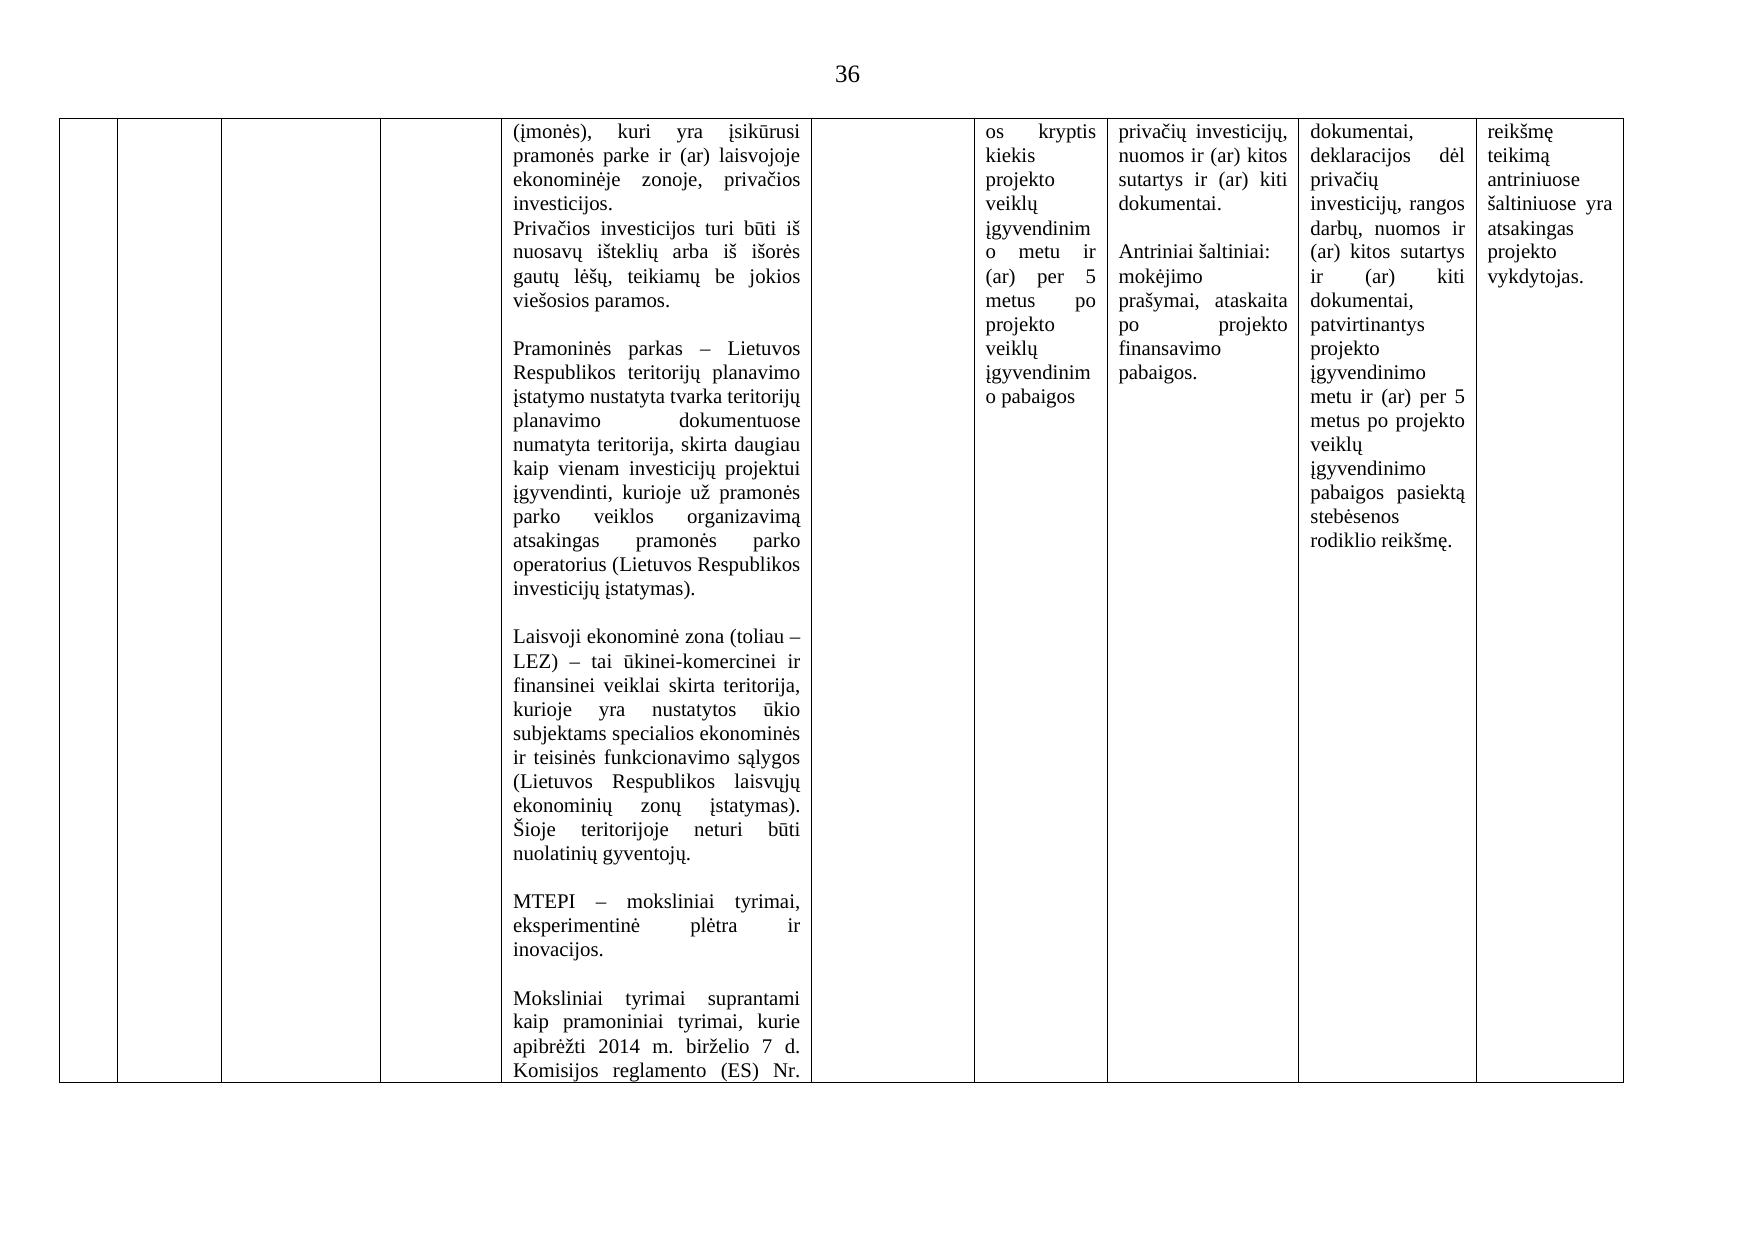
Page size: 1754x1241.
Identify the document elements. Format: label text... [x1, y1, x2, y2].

table_cell reikšmę teikimą antriniuose šaltiniuose yra atsakingas projekto vykdytojas. [1477, 119, 1623, 1082]
table_cell [118, 119, 221, 1082]
table_cell [381, 119, 501, 1082]
table_cell [812, 119, 974, 1082]
table_cell [60, 119, 117, 1082]
table_cell privačių investicijų, nuomos ir (ar) kitos sutartys ir (ar) kiti dokumentai. Antriniai šaltiniai: mokėjimo prašymai, ataskaita po projekto finansavimo pabaigos. [1108, 119, 1298, 1082]
table_cell dokumentai, deklaracijos dėl privačių investicijų, rangos darbų, nuomos ir (ar) kitos sutartys ir (ar) kiti dokumentai, patvirtinantys projekto įgyvendinimo metu ir (ar) per 5 metus po projekto veiklų įgyvendinimo pabaigos pasiektą stebėsenos rodiklio reikšmę. [1299, 119, 1476, 1082]
table_cell (įmonės), kuri yra įsikūrusi pramonės parke ir (ar) laisvojoje ekonominėje zonoje, privačios investicijos. Privačios investicijos turi būti iš nuosavų išteklių arba iš išorės gautų lėšų, teikiamų be jokios viešosios paramos. Pramoninės parkas – Lietuvos Respublikos teritorijų planavimo įstatymo nustatyta tvarka teritorijų planavimo dokumentuose numatyta teritorija, skirta daugiau kaip vienam investicijų projektui įgyvendinti, kurioje už pramonės parko veiklos organizavimą atsakingas pramonės parko operatorius (Lietuvos Respublikos investicijų įstatymas). Laisvoji ekonominė zona (toliau – LEZ) – tai ūkinei-komercinei ir finansinei veiklai skirta teritorija, kurioje yra nustatytos ūkio subjektams specialios ekonominės ir teisinės funkcionavimo sąlygos (Lietuvos Respublikos laisvųjų ekonominių zonų įstatymas). Šioje teritorijoje neturi būti nuolatinių gyventojų. MTEPI – moksliniai tyrimai, eksperimentinė plėtra ir inovacijos. Moksliniai tyrimai suprantami kaip pramoniniai tyrimai, kurie apibrėžti 2014 m. birželio 7 d. Komisijos reglamento (ES) Nr. [502, 119, 811, 1082]
table_cell [222, 119, 380, 1082]
table_cell os kryptis kiekis projekto veiklų įgyvendinimo metu ir (ar) per 5 metus po projekto veiklų įgyvendinimo pabaigos [975, 119, 1107, 1082]
